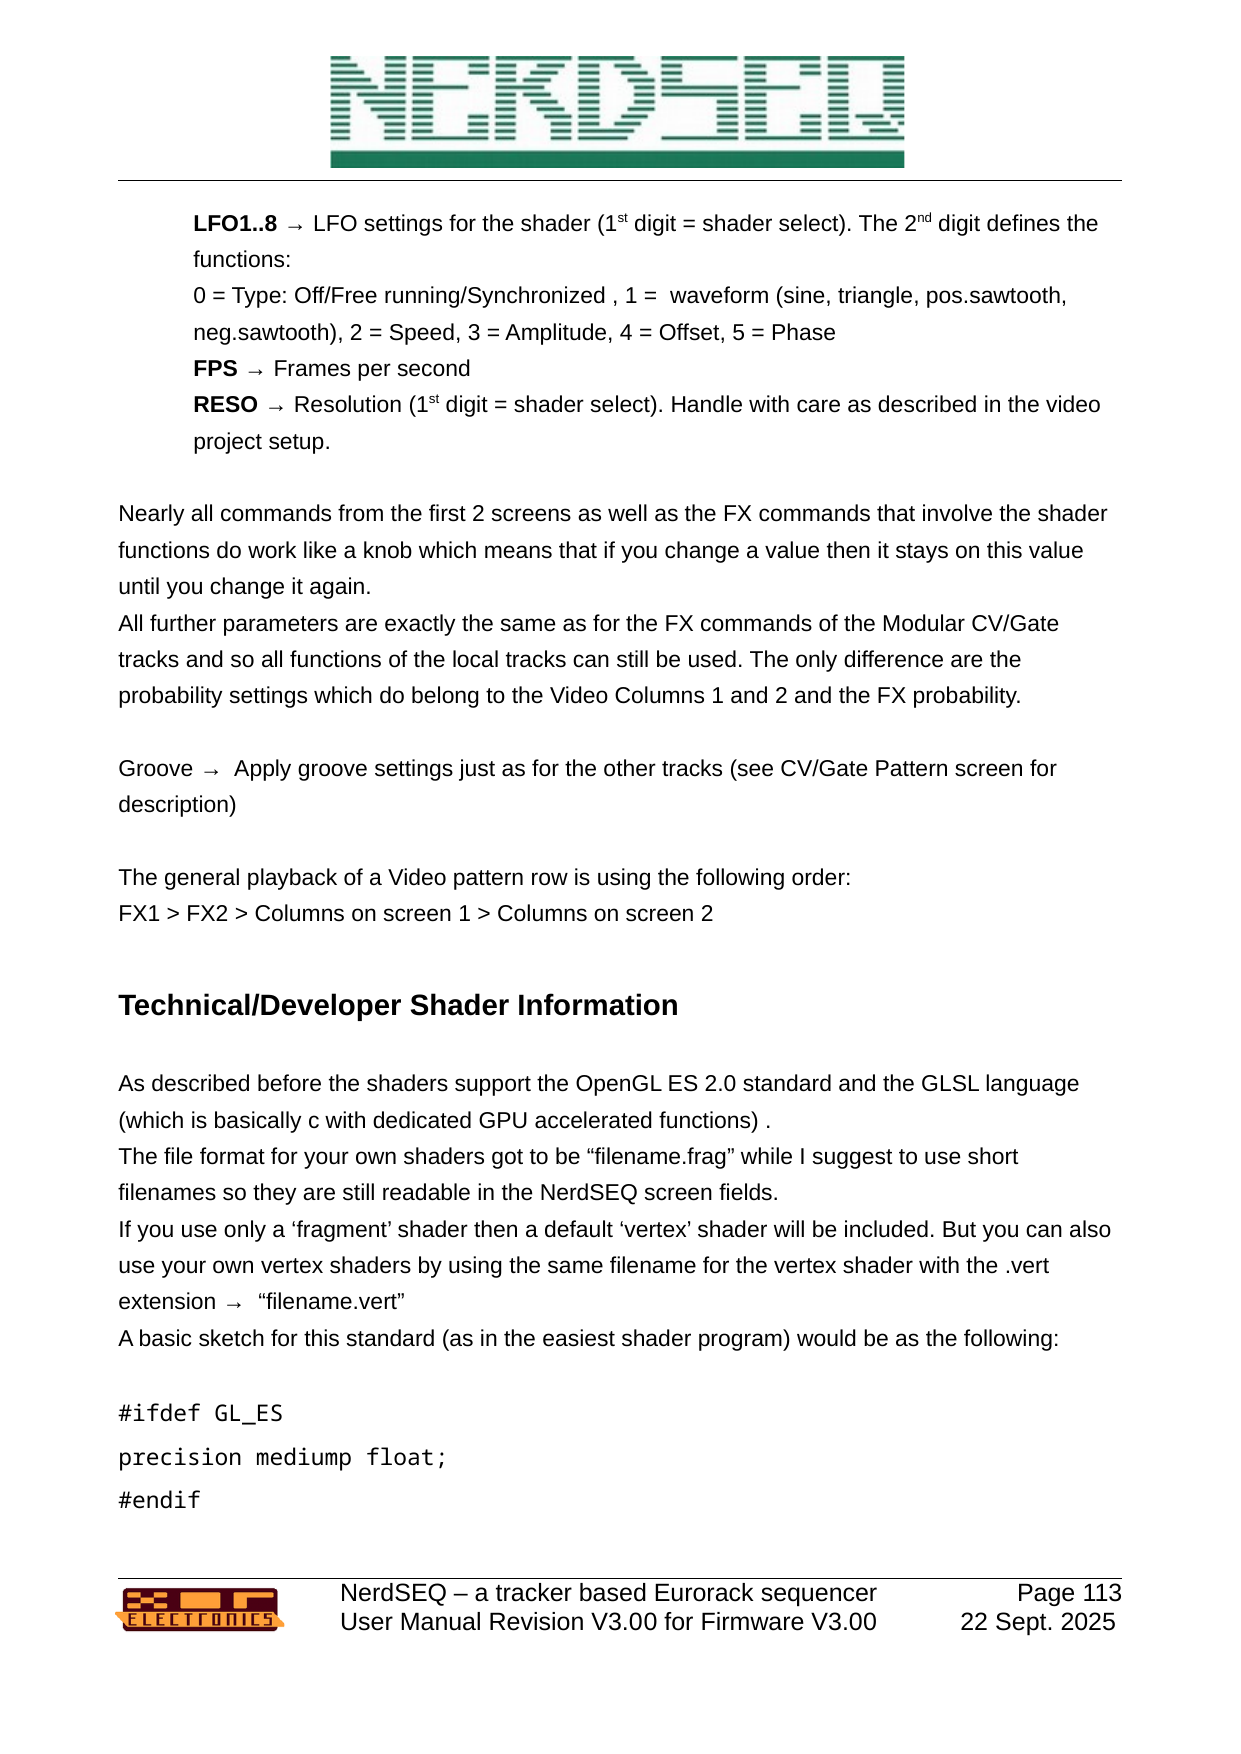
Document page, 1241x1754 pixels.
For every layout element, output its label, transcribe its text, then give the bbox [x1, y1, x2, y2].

text LFO1..8 → LFO settings for the shader (1st digit = shader select). The 2nd digit defines the functions: [193, 209, 1122, 272]
text The general playback of a Video pattern row is using the following order: [118, 864, 1122, 890]
text FX1 > FX2 > Columns on screen 1 > Columns on screen 2 [118, 900, 1122, 927]
picture [330, 56, 905, 168]
text As described before the shaders support the OpenGL ES 2.0 standard and the GLSL language (which is basically c with dedicated GPU accelerated functions) . [118, 1070, 1122, 1133]
text RESO → Resolution (1st digit = shader select). Handle with care as described in the video project setup. [193, 391, 1122, 454]
text precision mediump float; [118, 1441, 1122, 1472]
text A basic sketch for this standard (as in the easiest shader program) would be as the following: [118, 1325, 1122, 1351]
text If you use only a ‘fragment’ shader then a default ‘vertex’ shader will be included. But you can also use your own vertex shaders by using the same filename for the vertex shader with the .vert extension → “filename.vert” [118, 1216, 1122, 1315]
text FPS → Frames per second [193, 355, 1122, 381]
text #endif [118, 1484, 1122, 1515]
text #ifdef GL_ES [118, 1397, 1122, 1429]
text 0 = Type: Off/Free running/Synchronized , 1 = waveform (sine, triangle, pos.sawtooth, neg.sawtooth), 2 = Speed, 3 = Amplitude, 4 = Offset, 5 = Phase [193, 282, 1122, 345]
text All further parameters are exactly the same as for the FX commands of the Modular CV/Gate tracks and so all functions of the local tracks can still be used. The only difference are the probability settings which do belong to the Video Columns 1 and 2 and the FX probability. [118, 609, 1122, 708]
text The file format for your own shaders got to be “filename.frag” while I suggest to use short filenames so they are still readable in the NerdSEQ screen fields. [118, 1143, 1122, 1206]
subtitle Technical/Developer Shader Information [118, 988, 1122, 1021]
text Nearly all commands from the first 2 screens as well as the FX commands that involve the shader functions do work like a knob which means that if you change a value then it stays on this value until you change it again. [118, 500, 1122, 599]
picture [115, 1584, 285, 1634]
text Groove → Apply groove settings just as for the other tracks (see CV/Gate Pattern screen for description) [118, 755, 1122, 818]
